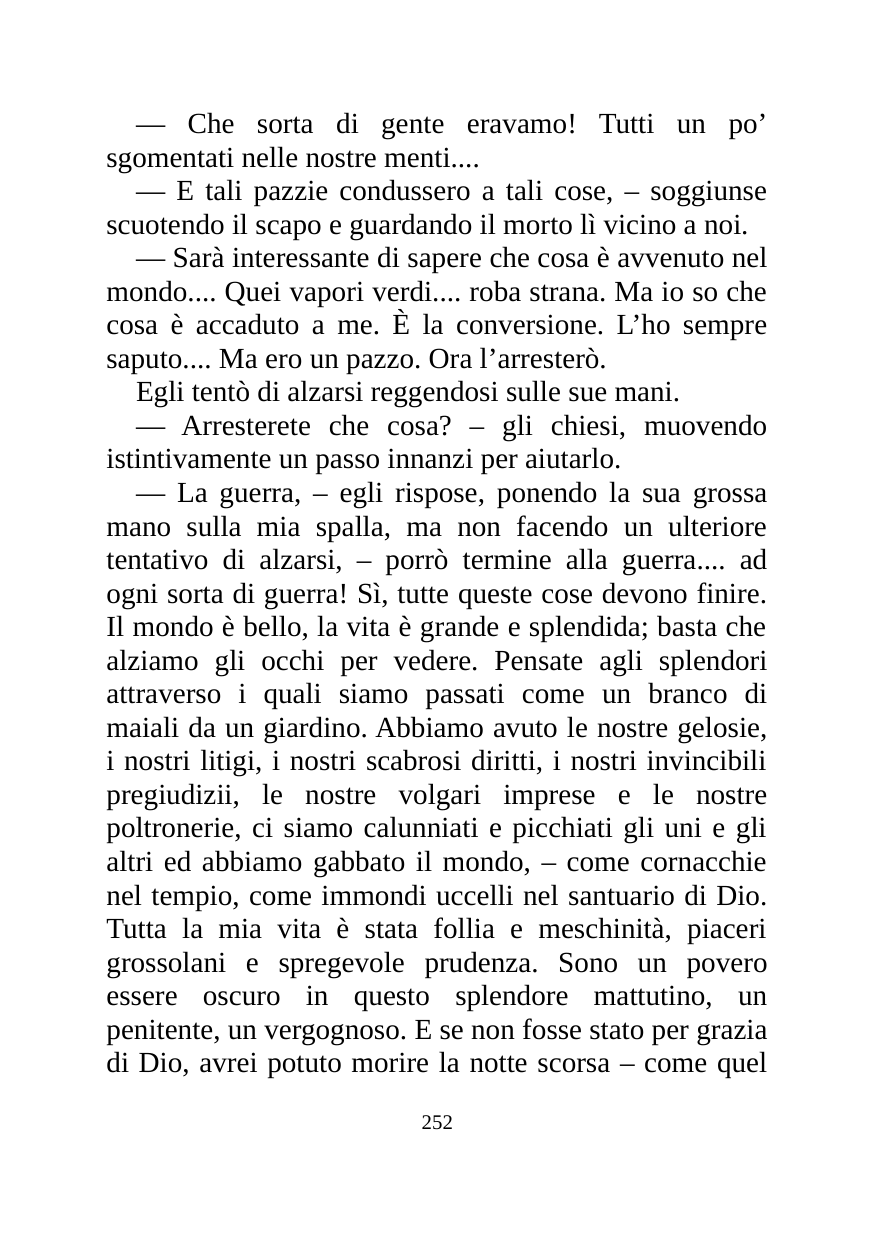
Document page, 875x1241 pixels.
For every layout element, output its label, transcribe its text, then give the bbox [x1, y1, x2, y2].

text — Che sorta di gente eravamo! Tutti un po’ sgomentati nelle nostre menti.... [106, 106, 768, 173]
text Egli tentò di alzarsi reggendosi sulle sue mani. [106, 374, 768, 408]
text — E tali pazzie condussero a tali cose, – soggiunse scuotendo il scapo e guardando il morto lì vicino a noi. [106, 173, 768, 240]
text — Arresterete che cosa? – gli chiesi, muovendo istintivamente un passo innanzi per aiutarlo. [106, 408, 768, 475]
text — Sarà interessante di sapere che cosa è avvenuto nel mondo.... Quei vapori verdi.... roba strana. Ma io so che cosa è accaduto a me. È la conversione. L’ho sempre saputo.... Ma ero un pazzo. Ora l’arresterò. [106, 240, 768, 374]
text — La guerra, – egli rispose, ponendo la sua grossa mano sulla mia spalla, ma non facendo un ulteriore tentativo di alzarsi, – porrò termine alla guerra.... ad ogni sorta di guerra! Sì, tutte queste cose devono finire. Il mondo è bello, la vita è grande e splendida; basta che alziamo gli occhi per vedere. Pensate agli splendori attraverso i quali siamo passati come un branco di maiali da un giardino. Abbiamo avuto le nostre gelosie, i nostri litigi, i nostri scabrosi diritti, i nostri invincibili pregiudizii, le nostre volgari imprese e le nostre poltronerie, ci siamo calunniati e picchiati gli uni e gli altri ed abbiamo gabbato il mondo, – come cornacchie nel tempio, come immondi uccelli nel santuario di Dio. Tutta la mia vita è stata follia e meschinità, piaceri grossolani e spregevole prudenza. Sono un povero essere oscuro in questo splendore mattutino, un penitente, un vergognoso. E se non fosse stato per grazia di Dio, avrei potuto morire la notte scorsa – come quel [106, 475, 768, 1079]
